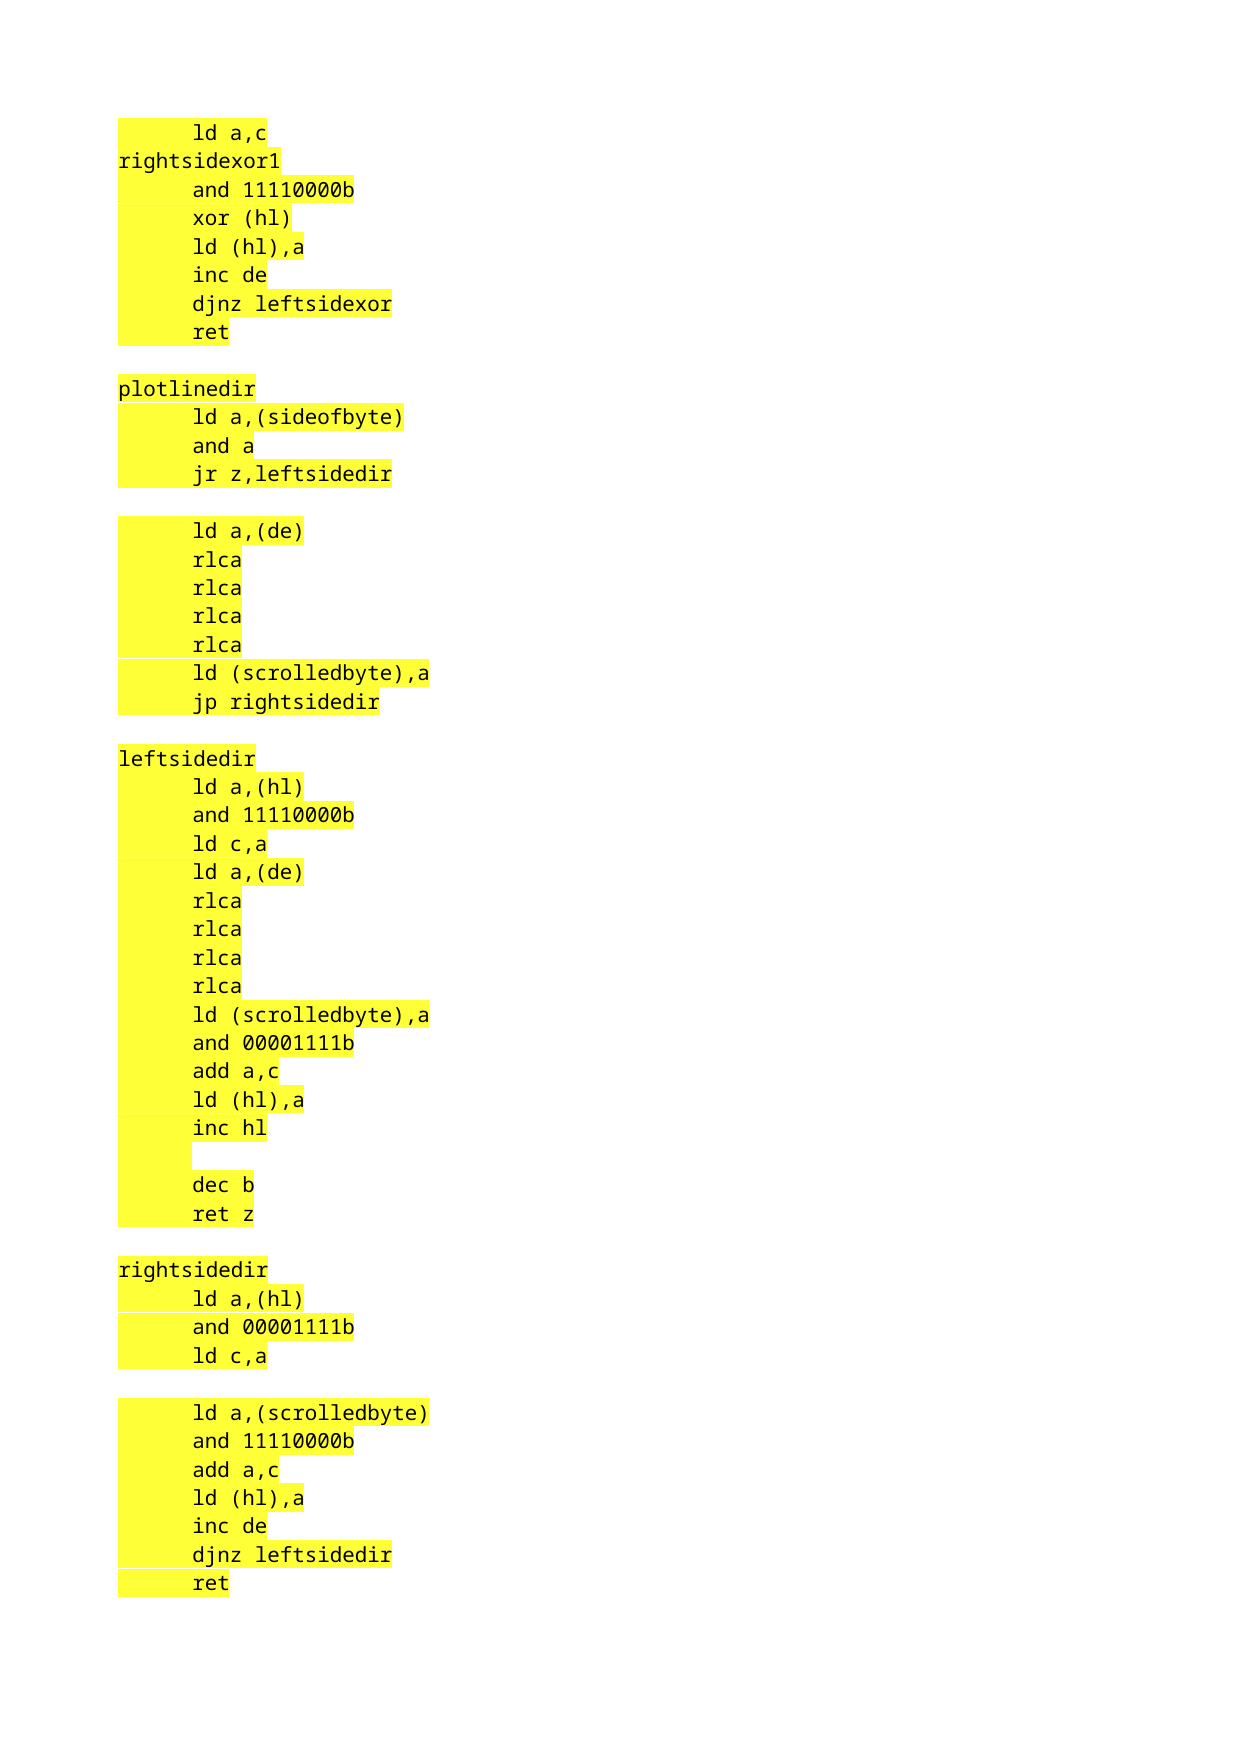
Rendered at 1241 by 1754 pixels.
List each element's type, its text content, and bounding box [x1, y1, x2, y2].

text and 11110000b [118, 1426, 1122, 1455]
text ret [118, 1568, 1122, 1597]
text leftsidedir [118, 744, 1122, 772]
text and 11110000b [118, 175, 1122, 203]
text ld (hl),a [118, 232, 1122, 260]
text inc de [118, 1512, 1122, 1540]
text and 00001111b [118, 1312, 1122, 1341]
text rlca [118, 886, 1122, 914]
text and 11110000b [118, 801, 1122, 829]
text inc hl [118, 1113, 1122, 1142]
text rlca [118, 971, 1122, 1000]
text ld (scrolledbyte),a [118, 1000, 1122, 1028]
text ld (hl),a [118, 1085, 1122, 1113]
text ld c,a [118, 1341, 1122, 1369]
text ld a,(sideofbyte) [118, 402, 1122, 431]
text rightsidedir [118, 1256, 1122, 1284]
text rlca [118, 573, 1122, 602]
text ld a,(de) [118, 857, 1122, 886]
text rlca [118, 545, 1122, 573]
text xor (hl) [118, 203, 1122, 232]
text jr z,leftsidedir [118, 459, 1122, 488]
text rlca [118, 943, 1122, 971]
text djnz leftsidexor [118, 289, 1122, 317]
text inc de [118, 260, 1122, 289]
text add a,c [118, 1455, 1122, 1483]
text rightsidexor1 [118, 147, 1122, 175]
text plotlinedir [118, 374, 1122, 402]
text rlca [118, 914, 1122, 943]
text ld a,(scrolledbyte) [118, 1398, 1122, 1426]
text ld c,a [118, 829, 1122, 857]
text ld a,(hl) [118, 1284, 1122, 1312]
text jp rightsidedir [118, 687, 1122, 715]
text ret [118, 317, 1122, 346]
text ld a,(hl) [118, 772, 1122, 801]
text ld a,c [118, 118, 1122, 147]
text and 00001111b [118, 1028, 1122, 1057]
text add a,c [118, 1057, 1122, 1085]
text djnz leftsidedir [118, 1540, 1122, 1568]
text rlca [118, 602, 1122, 630]
text ret z [118, 1199, 1122, 1227]
text dec b [118, 1170, 1122, 1199]
text ld (scrolledbyte),a [118, 658, 1122, 687]
text ld (hl),a [118, 1483, 1122, 1512]
text rlca [118, 630, 1122, 658]
text and a [118, 431, 1122, 459]
text ld a,(de) [118, 516, 1122, 545]
